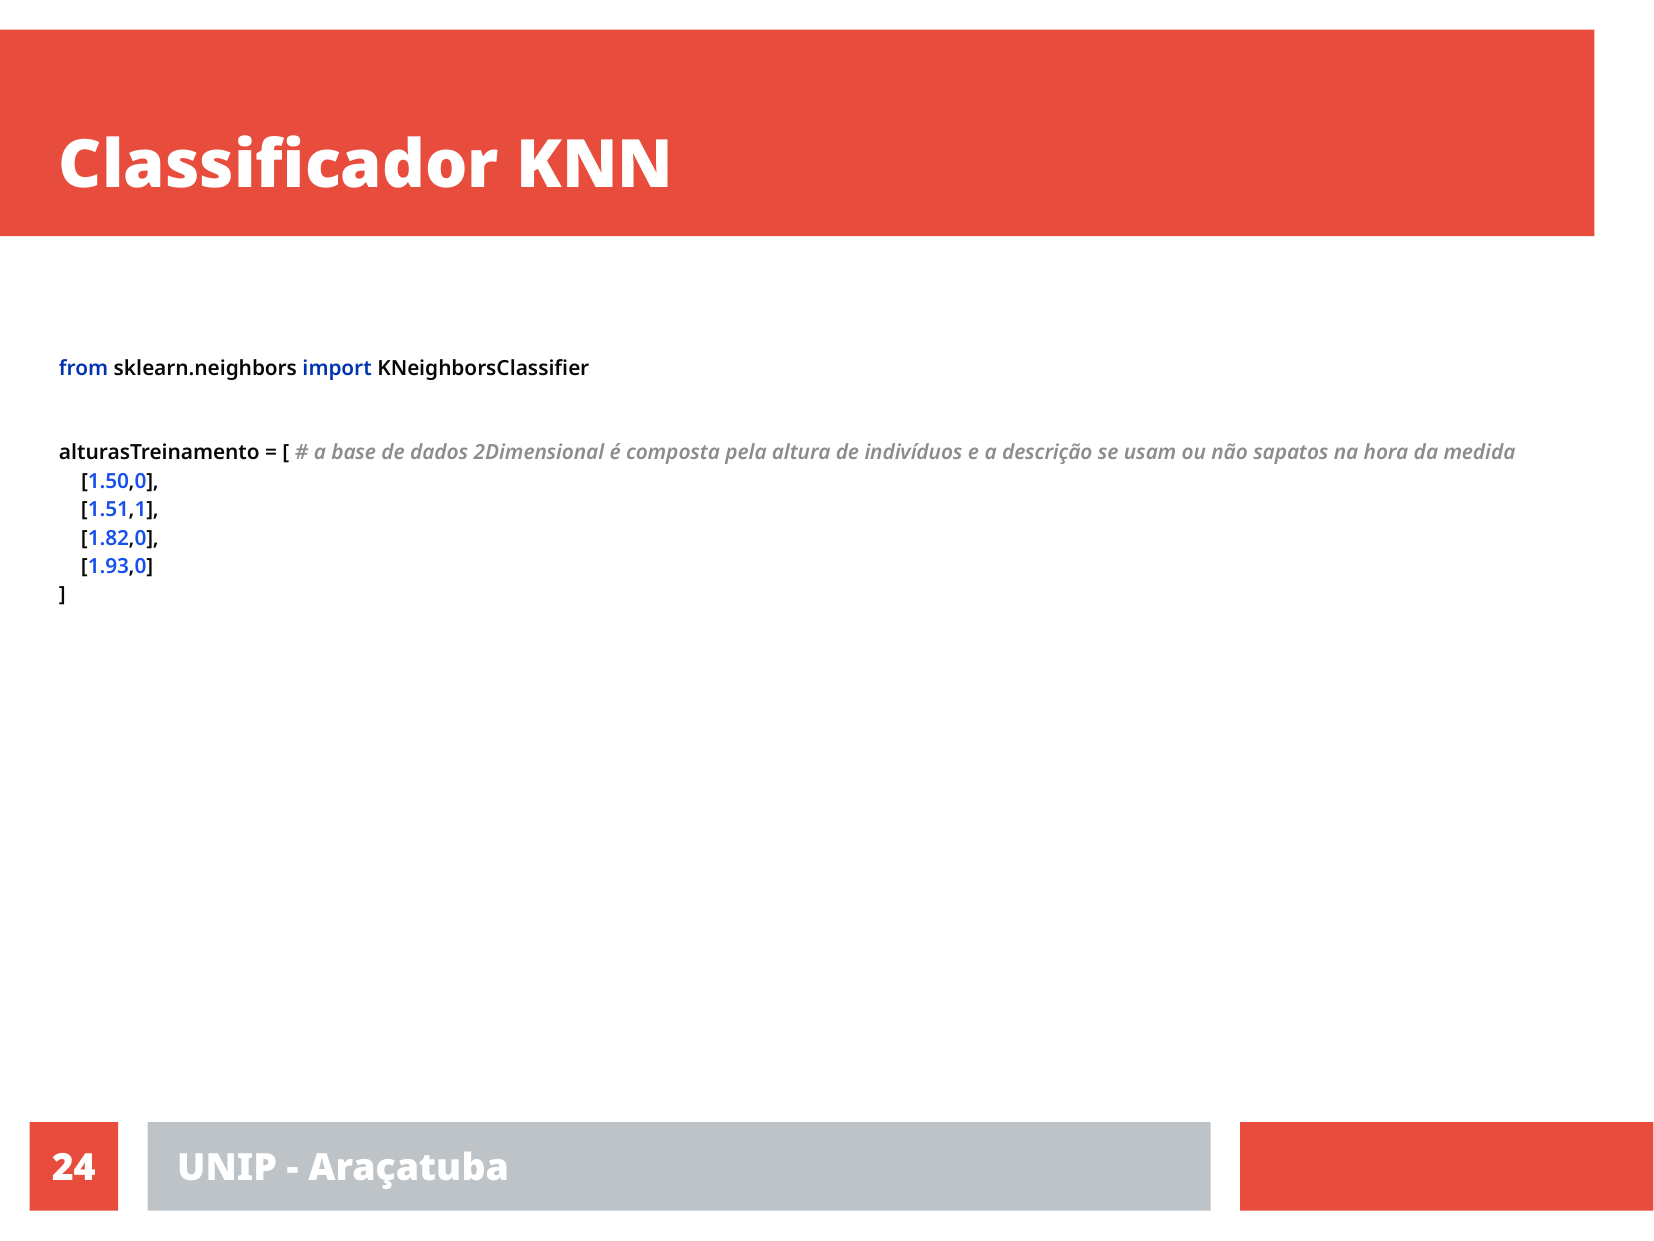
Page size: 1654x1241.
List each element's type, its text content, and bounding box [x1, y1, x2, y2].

title Classificador KNN [59, 59, 1595, 207]
list from sklearn.neighbors import KNeighborsClassifier alturasTreinamento = [ # a base de dados 2Dimensional é composta pela altura de indivíduos e a descrição se usam ou não sapatos na hora da medida [1.50,0], [1.51,1], [1.82,0], [1.93,0] ] [59, 324, 1565, 1093]
